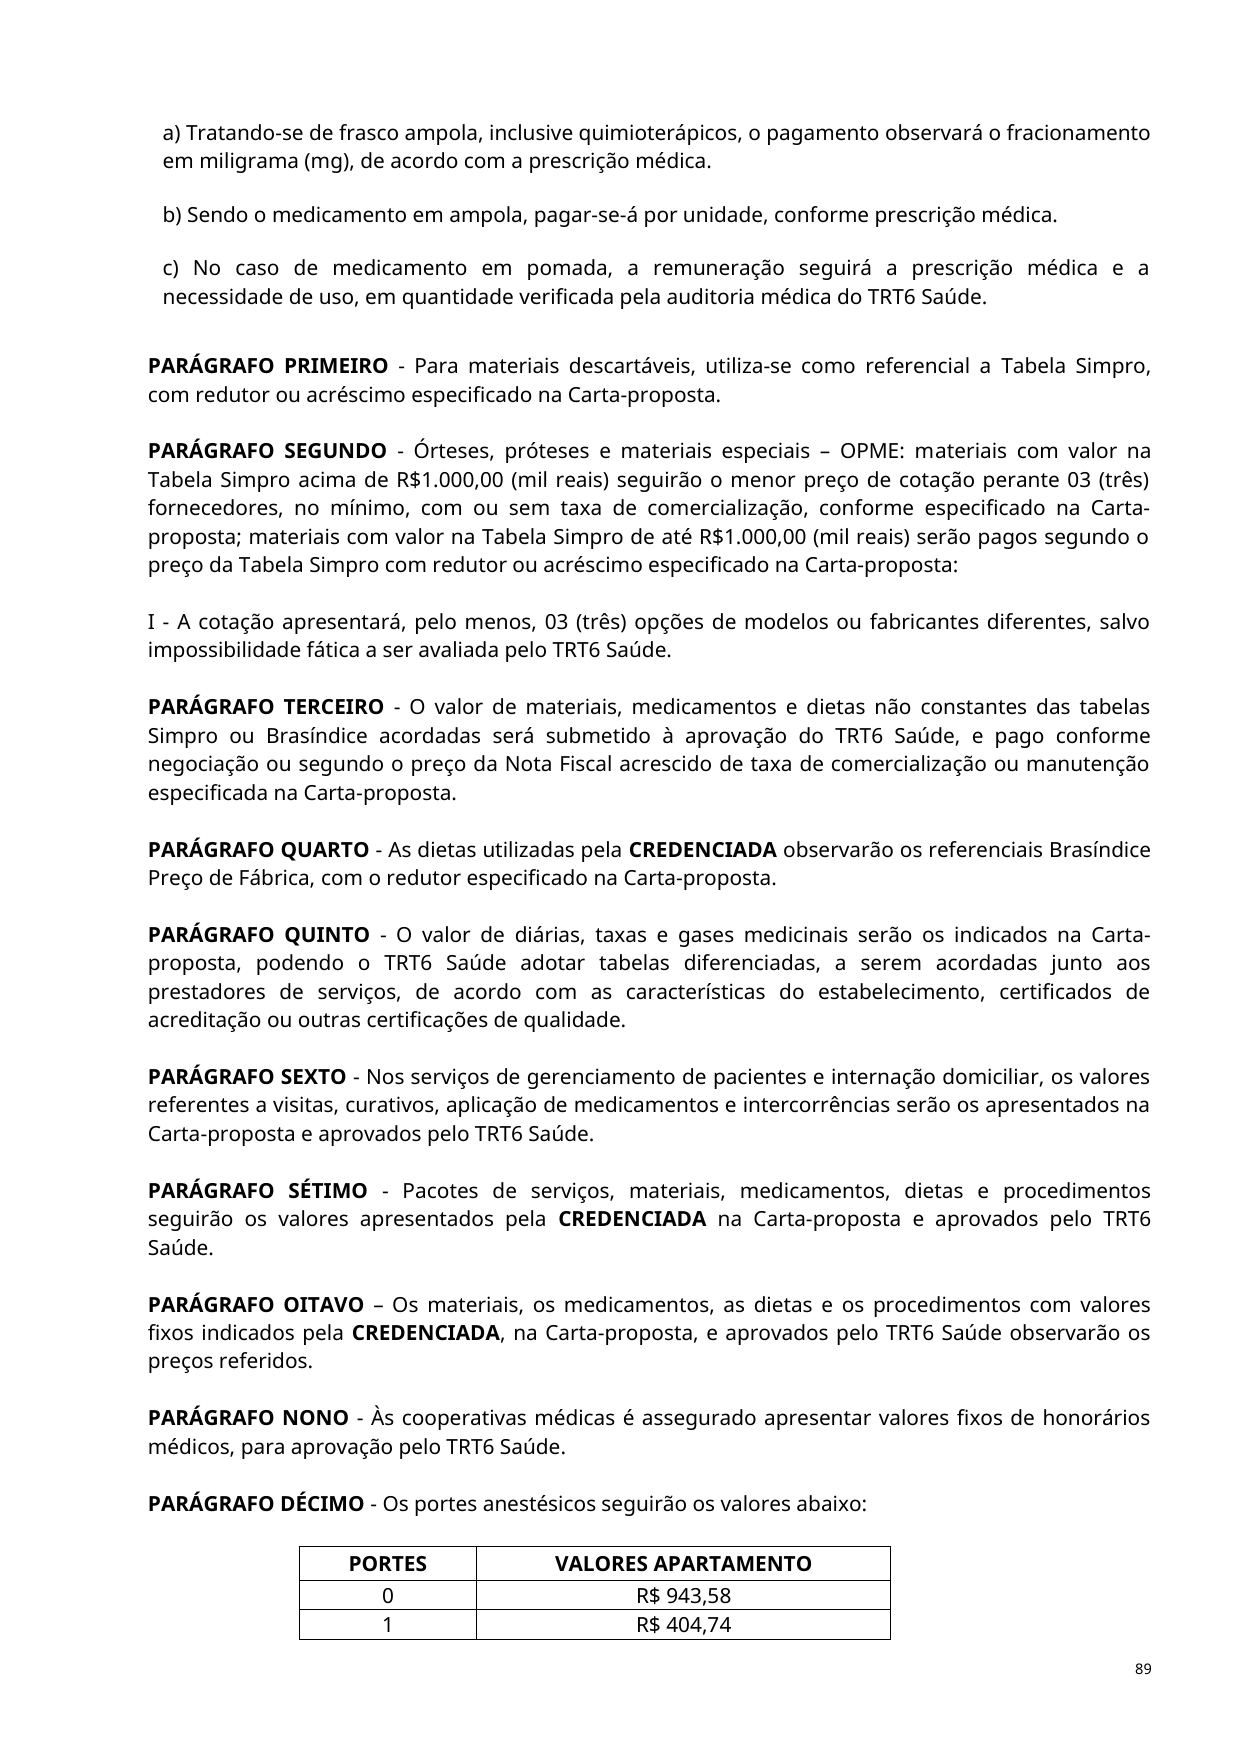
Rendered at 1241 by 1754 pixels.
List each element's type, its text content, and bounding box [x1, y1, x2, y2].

text I - A cotação apresentará, pelo menos, 03 (três) opções de modelos ou fabricantes diferentes, salvo impossibilidade fática a ser avaliada pelo TRT6 Saúde. [148, 607, 1152, 664]
table_header PORTES [300, 1547, 476, 1580]
text PARÁGRAFO SÉTIMO - Pacotes de serviços, materiais, medicamentos, dietas e procedimentos seguirão os valores apresentados pela CREDENCIADA na Carta-proposta e aprovados pelo TRT6 Saúde. [148, 1176, 1152, 1261]
text PARÁGRAFO TERCEIRO - O valor de materiais, medicamentos e dietas não constantes das tabelas Simpro ou Brasíndice acordadas será submetido à aprovação do TRT6 Saúde, e pago conforme negociação ou segundo o preço da Nota Fiscal acrescido de taxa de comercialização ou manutenção especificada na Carta-proposta. [148, 692, 1152, 806]
table_cell 0 [300, 1581, 476, 1609]
table_header VALORES APARTAMENTO [477, 1547, 890, 1580]
text PARÁGRAFO OITAVO – Os materiais, os medicamentos, as dietas e os procedimentos com valores fixos indicados pela CREDENCIADA, na Carta-proposta, e aprovados pelo TRT6 Saúde observarão os preços referidos. [148, 1290, 1152, 1375]
text c) No caso de medicamento em pomada, a remuneração seguirá a prescrição médica e a necessidade de uso, em quantidade verificada pela auditoria médica do TRT6 Saúde. [162, 253, 1152, 310]
text PARÁGRAFO DÉCIMO - Os portes anestésicos seguirão os valores abaixo: [148, 1489, 1152, 1517]
table_cell 1 [300, 1610, 476, 1639]
text PARÁGRAFO QUARTO - As dietas utilizadas pela CREDENCIADA observarão os referenciais Brasíndice Preço de Fábrica, com o redutor especificado na Carta-proposta. [148, 835, 1152, 892]
table_cell R$ 943,58 [477, 1581, 890, 1609]
text b) Sendo o medicamento em ampola, pagar-se-á por unidade, conforme prescrição médica. [162, 200, 1152, 228]
text PARÁGRAFO SEXTO - Nos serviços de gerenciamento de pacientes e internação domiciliar, os valores referentes a visitas, curativos, aplicação de medicamentos e intercorrências serão os apresentados na Carta-proposta e aprovados pelo TRT6 Saúde. [148, 1062, 1152, 1147]
text PARÁGRAFO QUINTO - O valor de diárias, taxas e gases medicinais serão os indicados na Carta-proposta, podendo o TRT6 Saúde adotar tabelas diferenciadas, a serem acordadas junto aos prestadores de serviços, de acordo com as características do estabelecimento, certificados de acreditação ou outras certificações de qualidade. [148, 920, 1152, 1034]
text a) Tratando-se de frasco ampola, inclusive quimioterápicos, o pagamento observará o fracionamento em miligrama (mg), de acordo com a prescrição médica. [162, 118, 1152, 175]
text PARÁGRAFO SEGUNDO - Órteses, próteses e materiais especiais – OPME: materiais com valor na Tabela Simpro acima de R$1.000,00 (mil reais) seguirão o menor preço de cotação perante 03 (três) fornecedores, no mínimo, com ou sem taxa de comercialização, conforme especificado na Carta-proposta; materiais com valor na Tabela Simpro de até R$1.000,00 (mil reais) serão pagos segundo o preço da Tabela Simpro com redutor ou acréscimo especificado na Carta-proposta: [148, 437, 1152, 579]
text PARÁGRAFO PRIMEIRO - Para materiais descartáveis, utiliza-se como referencial a Tabela Simpro, com redutor ou acréscimo especificado na Carta-proposta. [148, 351, 1152, 408]
text PARÁGRAFO NONO - Às cooperativas médicas é assegurado apresentar valores fixos de honorários médicos, para aprovação pelo TRT6 Saúde. [148, 1403, 1152, 1460]
table_cell R$ 404,74 [477, 1610, 890, 1639]
